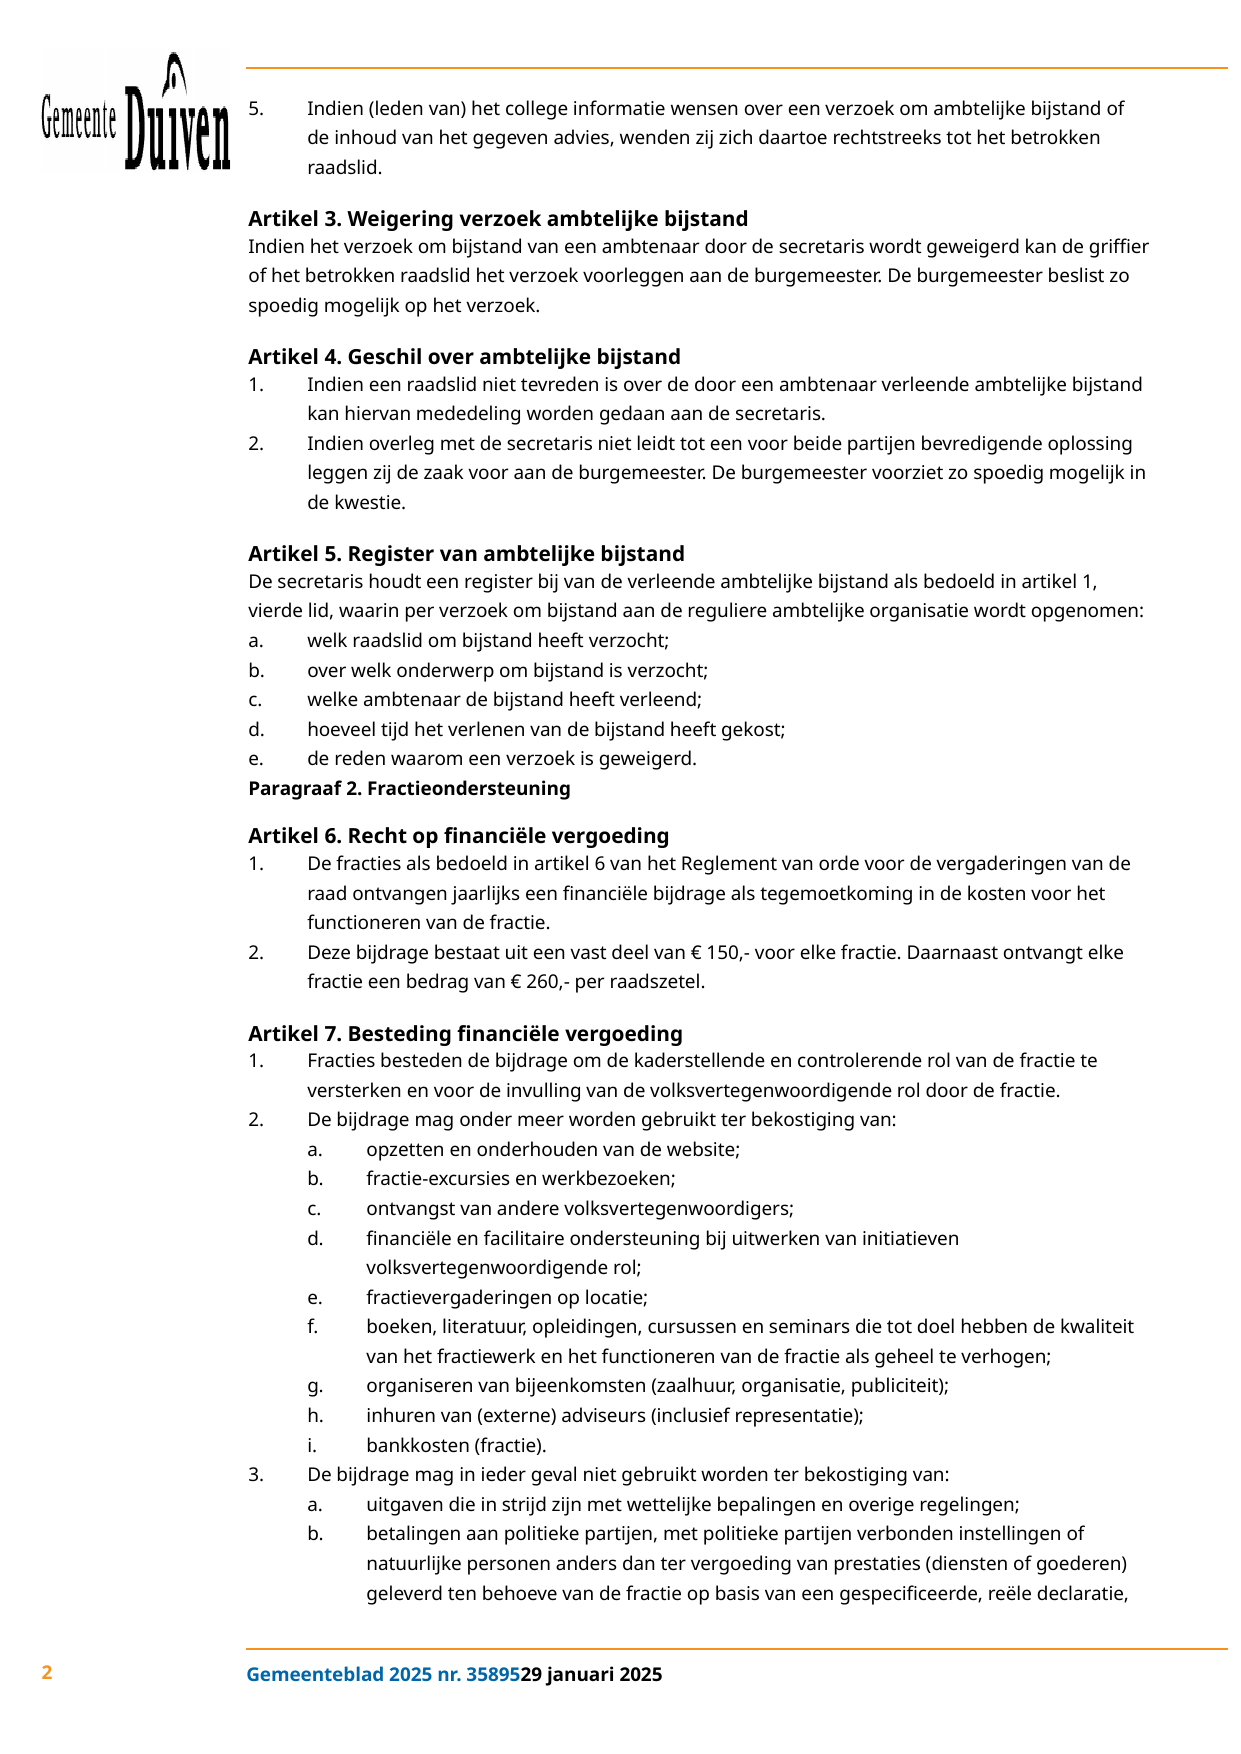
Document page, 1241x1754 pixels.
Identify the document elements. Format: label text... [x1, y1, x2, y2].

list Indien een raadslid niet tevreden is over de door een ambtenaar verleende ambtelijke bijstand kan hiervan mededeling worden gedaan aan de secretaris. [248, 371, 1152, 426]
text Artikel 4. Geschil over ambtelijke bijstand [248, 342, 1152, 371]
text Artikel 3. Weigering verzoek ambtelijke bijstand [248, 204, 1152, 233]
picture [41, 47, 231, 172]
list inhuren van (externe) adviseurs (inclusief representatie); [307, 1402, 1152, 1428]
text Artikel 7. Besteding financiële vergoeding [248, 1019, 1152, 1047]
text Artikel 5. Register van ambtelijke bijstand [248, 539, 1152, 568]
list uitgaven die in strijd zijn met wettelijke bepalingen en overige regelingen; [307, 1491, 1152, 1517]
list hoeveel tijd het verlenen van de bijstand heeft gekost; [248, 716, 1152, 742]
list Deze bijdrage bestaat uit een vast deel van € 150,- voor elke fractie. Daarnaast ontvangt elke fractie een bedrag van € 260,- per raadszetel. [248, 939, 1152, 994]
list financiële en facilitaire ondersteuning bij uitwerken van initiatieven volksvertegenwoordigende rol; [307, 1225, 1152, 1280]
text Paragraaf 2. Fractieondersteuning [248, 775, 1152, 801]
list boeken, literatuur, opleidingen, cursussen en seminars die tot doel hebben de kwaliteit van het fractiewerk en het functioneren van de fractie als geheel te verhogen; [307, 1313, 1152, 1369]
list over welk onderwerp om bijstand is verzocht; [248, 657, 1152, 682]
list fractie-excursies en werkbezoeken; [307, 1166, 1152, 1191]
list bankkosten (fractie). [307, 1432, 1152, 1458]
text De secretaris houdt een register bij van de verleende ambtelijke bijstand als bedoeld in artikel 1, vierde lid, waarin per verzoek om bijstand aan de reguliere ambtelijke organisatie wordt opgenomen: [248, 568, 1152, 623]
text Indien het verzoek om bijstand van een ambtenaar door de secretaris wordt geweigerd kan de griffier of het betrokken raadslid het verzoek voorleggen aan de burgemeester. De burgemeester beslist zo spoedig mogelijk op het verzoek. [248, 233, 1152, 318]
list Indien overleg met de secretaris niet leidt tot een voor beide partijen bevredigende oplossing leggen zij de zaak voor aan de burgemeester. De burgemeester voorziet zo spoedig mogelijk in de kwestie. [248, 430, 1152, 515]
list betalingen aan politieke partijen, met politieke partijen verbonden instellingen of natuurlijke personen anders dan ter vergoeding van prestaties (diensten of goederen) geleverd ten behoeve van de fractie op basis van een gespecificeerde, reële declaratie, [307, 1521, 1152, 1606]
list De fracties als bedoeld in artikel 6 van het Reglement van orde voor de vergaderingen van de raad ontvangen jaarlijks een financiële bijdrage als tegemoetkoming in de kosten voor het functioneren van de fractie. [248, 850, 1152, 935]
list de reden waarom een verzoek is geweigerd. [248, 746, 1152, 771]
list organiseren van bijeenkomsten (zaalhuur, organisatie, publiciteit); [307, 1373, 1152, 1398]
list De bijdrage mag onder meer worden gebruikt ter bekostiging van: [248, 1106, 1152, 1132]
list De bijdrage mag in ieder geval niet gebruikt worden ter bekostiging van: [248, 1461, 1152, 1487]
list fractievergaderingen op locatie; [307, 1284, 1152, 1310]
list ontvangst van andere volksvertegenwoordigers; [307, 1195, 1152, 1221]
list Fracties besteden de bijdrage om de kaderstellende en controlerende rol van de fractie te versterken en voor de invulling van de volksvertegenwoordigende rol door de fractie. [248, 1047, 1152, 1103]
list welke ambtenaar de bijstand heeft verleend; [248, 686, 1152, 712]
text Artikel 6. Recht op financiële vergoeding [248, 822, 1152, 850]
list welk raadslid om bijstand heeft verzocht; [248, 627, 1152, 653]
list opzetten en onderhouden van de website; [307, 1136, 1152, 1162]
list Indien (leden van) het college informatie wensen over een verzoek om ambtelijke bijstand of de inhoud van het gegeven advies, wenden zij zich daartoe rechtstreeks tot het betrokken raadslid. [248, 95, 1152, 180]
